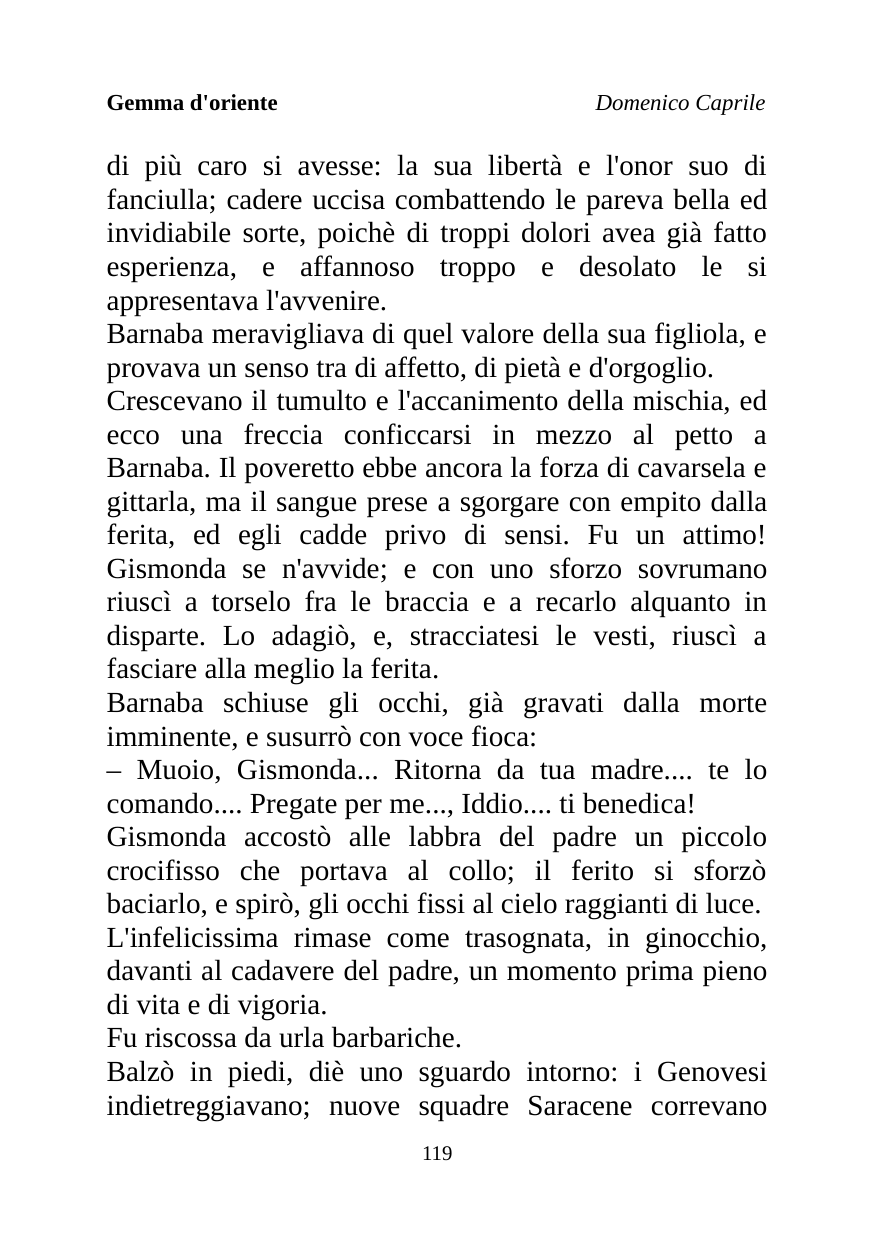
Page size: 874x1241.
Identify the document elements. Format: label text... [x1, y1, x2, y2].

text Balzò in piedi, diè uno sguardo intorno: i Genovesi indietreggiavano; nuove squadre Saracene correvano [106, 1054, 768, 1121]
text Barnaba meravigliava di quel valore della sua figliola, e provava un senso tra di affetto, di pietà e d'orgoglio. [106, 316, 768, 383]
text Barnaba schiuse gli occhi, già gravati dalla morte imminente, e susurrò con voce fioca: [106, 685, 768, 752]
text Crescevano il tumulto e l'accanimento della mischia, ed ecco una freccia conficcarsi in mezzo al petto a Barnaba. Il poveretto ebbe ancora la forza di cavarsela e gittarla, ma il sangue prese a sgorgare con empito dalla ferita, ed egli cadde privo di sensi. Fu un attimo! Gismonda se n'avvide; e con uno sforzo sovrumano riuscì a torselo fra le braccia e a recarlo alquanto in disparte. Lo adagiò, e, stracciatesi le vesti, riuscì a fasciare alla meglio la ferita. [106, 383, 768, 685]
text – Muoio, Gismonda... Ritorna da tua madre.... te lo comando.... Pregate per me..., Iddio.... ti benedica! [106, 752, 768, 819]
text Gismonda accostò alle labbra del padre un piccolo crocifisso che portava al collo; il ferito si sforzò baciarlo, e spirò, gli occhi fissi al cielo raggianti di luce. [106, 819, 768, 920]
text Fu riscossa da urla barbariche. [106, 1021, 768, 1054]
text di più caro si avesse: la sua libertà e l'onor suo di fanciulla; cadere uccisa combattendo le pareva bella ed invidiabile sorte, poichè di troppi dolori avea già fatto esperienza, e affannoso troppo e desolato le si appresentava l'avvenire. [106, 148, 768, 316]
text L'infelicissima rimase come trasognata, in ginocchio, davanti al cadavere del padre, un momento prima pieno di vita e di vigoria. [106, 920, 768, 1021]
